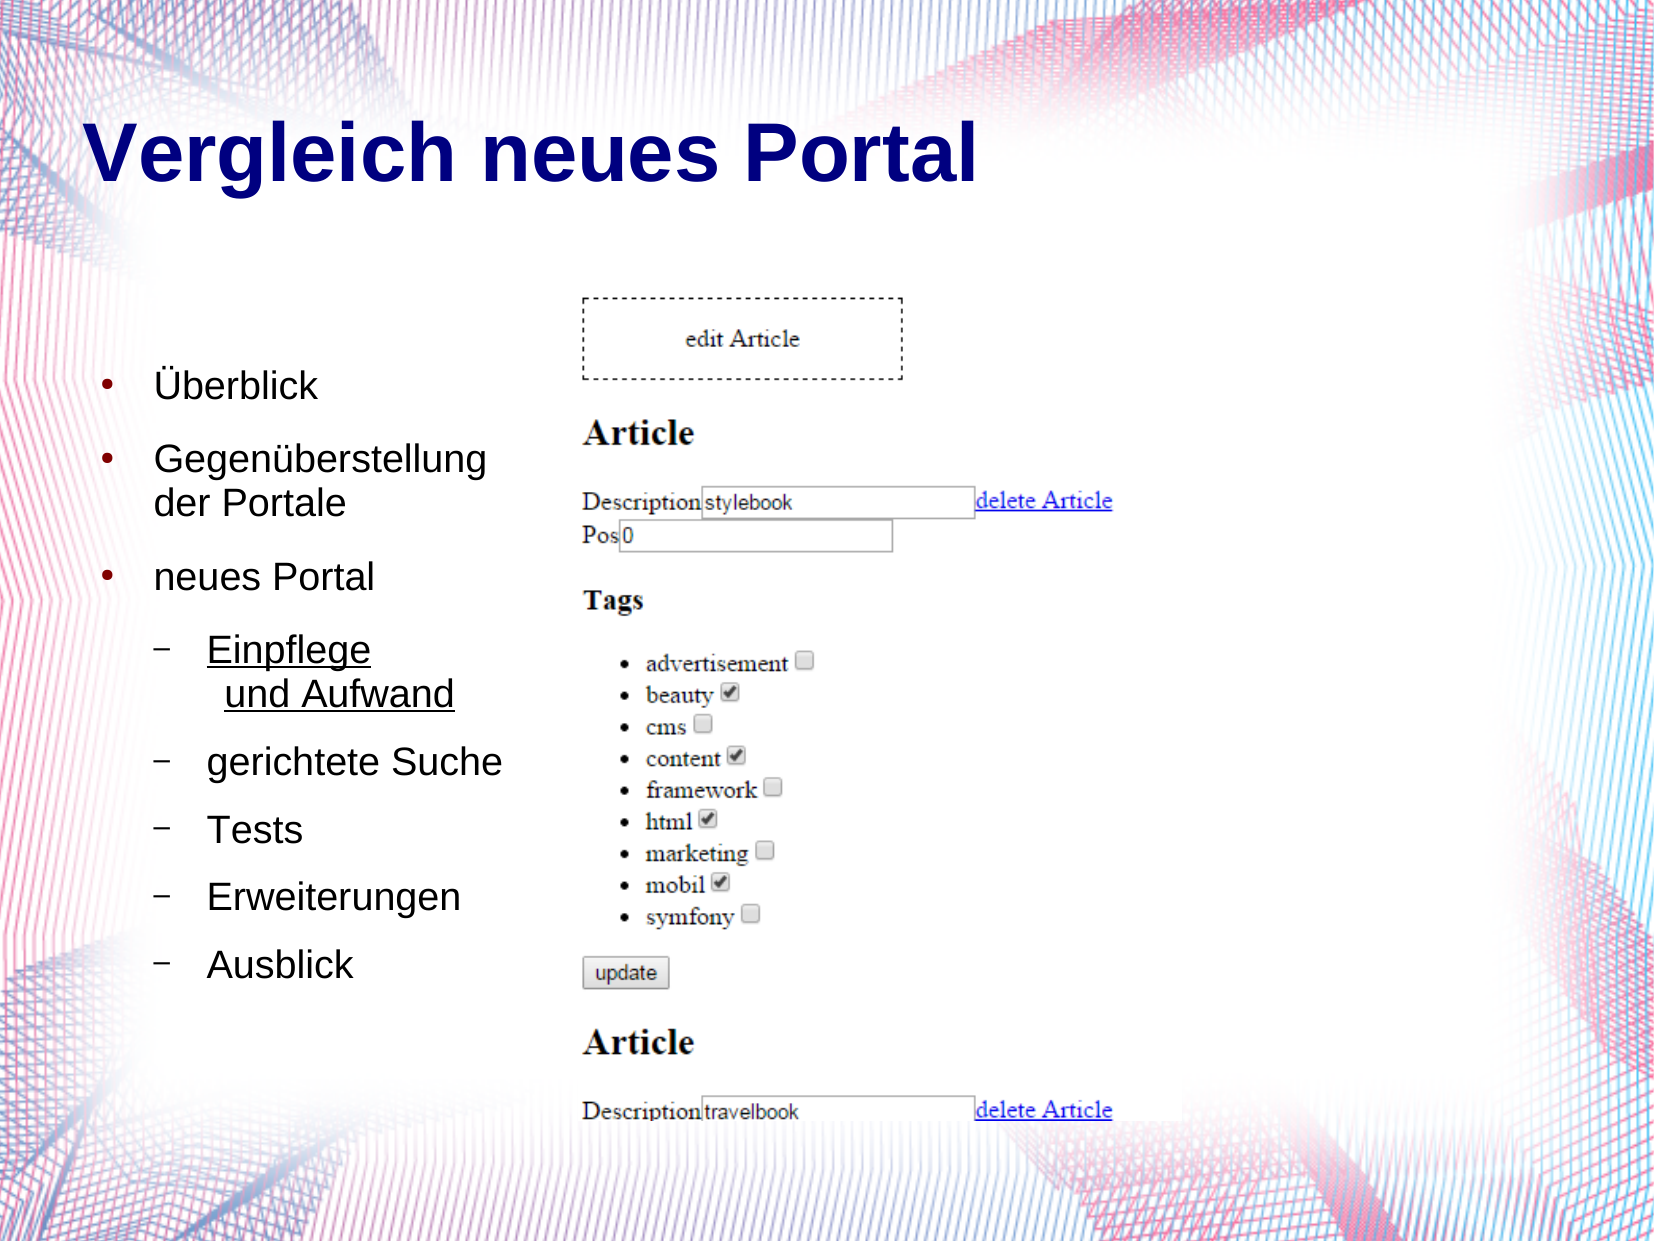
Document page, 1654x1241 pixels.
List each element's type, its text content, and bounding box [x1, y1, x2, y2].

picture [0, 0, 1654, 1241]
title Vergleich neues Portal [82, 49, 1571, 257]
list Überblick Gegenüberstellung der Portale neues Portal Einpflege und Aufwand gerichtete Suche Tests Erweiterungen Ausblick [82, 290, 520, 1109]
